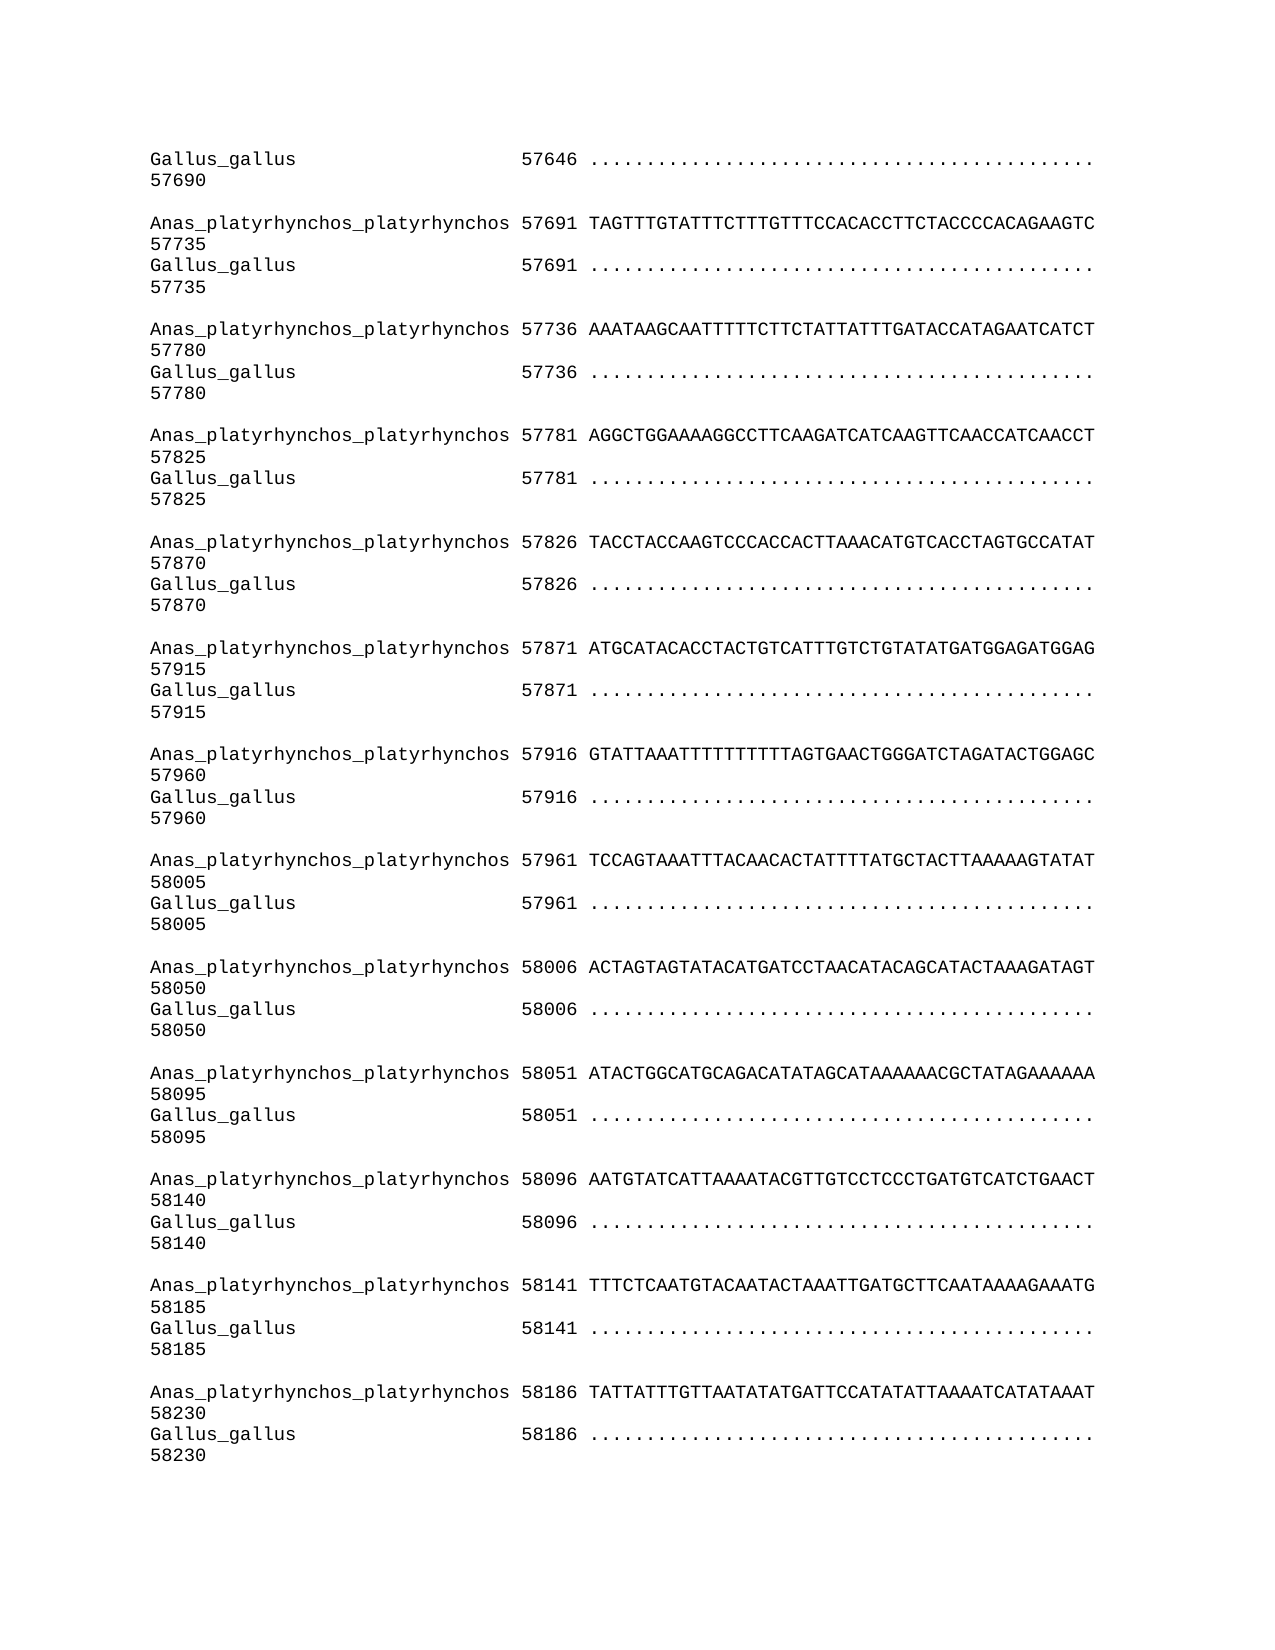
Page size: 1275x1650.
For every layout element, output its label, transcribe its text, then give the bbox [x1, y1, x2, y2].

text Gallus_gallus 57646 ............................................. 57690 [150, 150, 1125, 192]
text Anas_platyrhynchos_platyrhynchos 57961 TCCAGTAAATTTACAACACTATTTTATGCTACTTAAAAAGTATAT 58005 [150, 851, 1125, 894]
text Anas_platyrhynchos_platyrhynchos 58006 ACTAGTAGTATACATGATCCTAACATACAGCATACTAAAGATAGT 58050 [150, 957, 1125, 1000]
text Anas_platyrhynchos_platyrhynchos 57916 GTATTAAATTTTTTTTTTAGTGAACTGGGATCTAGATACTGGAGC 57960 [150, 745, 1125, 787]
text Gallus_gallus 57961 ............................................. 58005 [150, 894, 1125, 936]
text Anas_platyrhynchos_platyrhynchos 58051 ATACTGGCATGCAGACATATAGCATAAAAAACGCTATAGAAAAAA 58095 [150, 1064, 1125, 1106]
text Anas_platyrhynchos_platyrhynchos 57691 TAGTTTGTATTTCTTTGTTTCCACACCTTCTACCCCACAGAAGTC 57735 [150, 214, 1125, 256]
text Anas_platyrhynchos_platyrhynchos 57871 ATGCATACACCTACTGTCATTTGTCTGTATATGATGGAGATGGAG 57915 [150, 639, 1125, 681]
text Anas_platyrhynchos_platyrhynchos 57826 TACCTACCAAGTCCCACCACTTAAACATGTCACCTAGTGCCATAT 57870 [150, 532, 1125, 575]
text Gallus_gallus 57781 ............................................. 57825 [150, 469, 1125, 511]
text Gallus_gallus 58186 ............................................. 58230 [150, 1425, 1125, 1467]
text Gallus_gallus 57916 ............................................. 57960 [150, 787, 1125, 830]
text Gallus_gallus 57691 ............................................. 57735 [150, 256, 1125, 299]
text Anas_platyrhynchos_platyrhynchos 57736 AAATAAGCAATTTTTCTTCTATTATTTGATACCATAGAATCATCT 57780 [150, 320, 1125, 362]
text Gallus_gallus 58051 ............................................. 58095 [150, 1106, 1125, 1149]
text Anas_platyrhynchos_platyrhynchos 58186 TATTATTTGTTAATATATGATTCCATATATTAAAATCATATAAAT 58230 [150, 1382, 1125, 1425]
text Gallus_gallus 57826 ............................................. 57870 [150, 575, 1125, 617]
text Gallus_gallus 57736 ............................................. 57780 [150, 362, 1125, 405]
text Gallus_gallus 58141 ............................................. 58185 [150, 1319, 1125, 1361]
text Anas_platyrhynchos_platyrhynchos 58096 AATGTATCATTAAAATACGTTGTCCTCCCTGATGTCATCTGAACT 58140 [150, 1170, 1125, 1212]
text Gallus_gallus 57871 ............................................. 57915 [150, 681, 1125, 724]
text Anas_platyrhynchos_platyrhynchos 57781 AGGCTGGAAAAGGCCTTCAAGATCATCAAGTTCAACCATCAACCT 57825 [150, 426, 1125, 469]
text Gallus_gallus 58006 ............................................. 58050 [150, 1000, 1125, 1042]
text Gallus_gallus 58096 ............................................. 58140 [150, 1212, 1125, 1255]
text Anas_platyrhynchos_platyrhynchos 58141 TTTCTCAATGTACAATACTAAATTGATGCTTCAATAAAAGAAATG 58185 [150, 1276, 1125, 1319]
